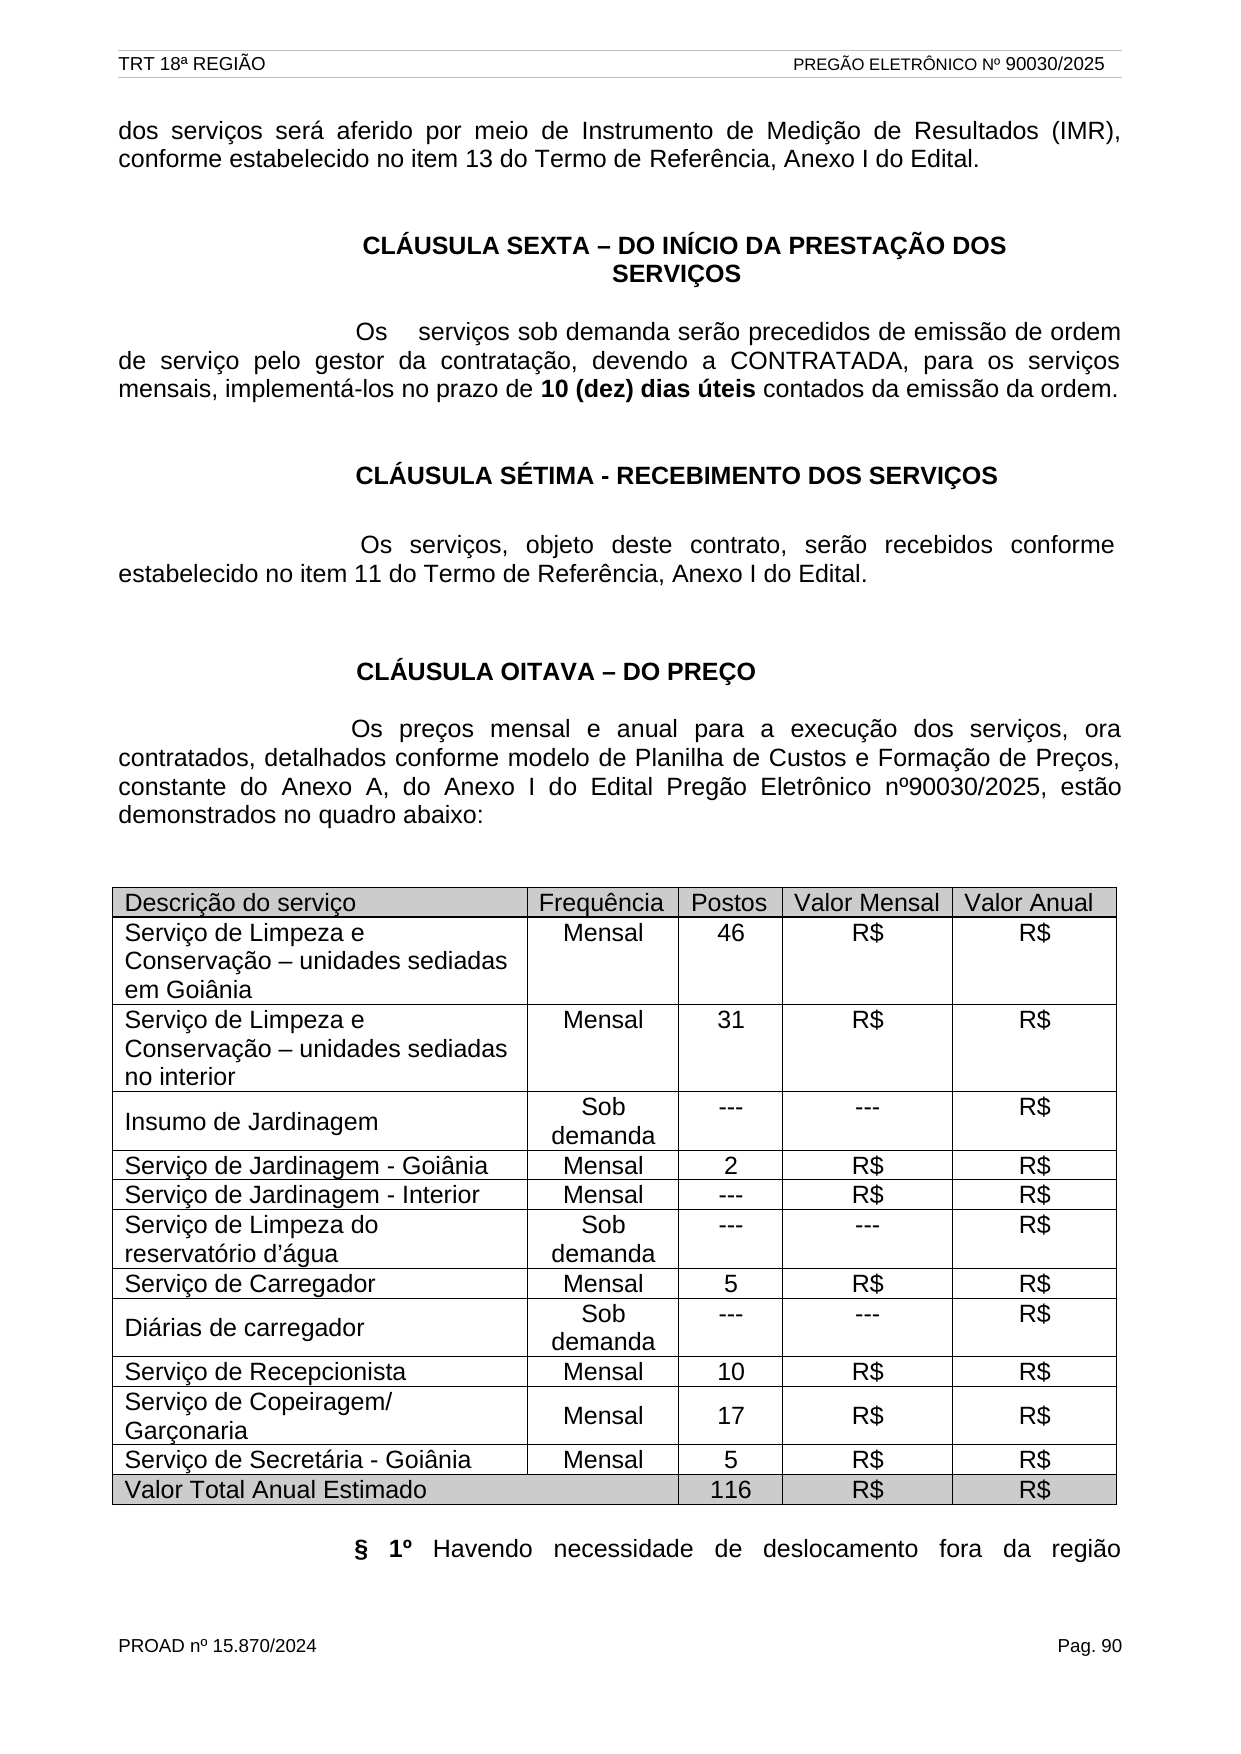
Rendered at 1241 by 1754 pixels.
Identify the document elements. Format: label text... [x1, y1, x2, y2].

table_header Valor Mensal [783, 888, 952, 916]
table_cell R$ [953, 1269, 1116, 1297]
table_cell 31 [679, 1005, 782, 1091]
table_cell Serviço de Jardinagem - Interior [113, 1180, 527, 1209]
table_cell Mensal [528, 1151, 678, 1179]
table_cell R$ [783, 1387, 952, 1444]
table_cell --- [679, 1299, 782, 1356]
table_cell R$ [783, 1151, 952, 1179]
table_cell --- [783, 1092, 952, 1149]
table_cell R$ [783, 1445, 952, 1474]
table_cell 5 [679, 1445, 782, 1474]
table_cell --- [783, 1210, 952, 1268]
table_cell Serviço de Secretária - Goiânia [113, 1445, 527, 1474]
table_cell --- [679, 1210, 782, 1268]
text CLÁUSULA OITAVA – DO PREÇO [118, 657, 1122, 685]
table_cell R$ [783, 1005, 952, 1091]
table_cell Sob demanda [528, 1210, 678, 1268]
table_cell 116 [679, 1475, 782, 1504]
table_cell Serviço de Limpeza e Conservação – unidades sediadas em Goiânia [113, 918, 527, 1004]
table_header Descrição do serviço [113, 888, 527, 916]
table_cell 46 [679, 918, 782, 1004]
text Os serviços sob demanda serão precedidos de emissão de ordem de serviço pelo gestor da contratação, devendo a CONTRATADA, para os serviços mensais, implementá-los no prazo de 10 (dez) dias úteis contados da emissão da ordem. [118, 317, 1122, 403]
text § 1º Havendo necessidade de deslocamento fora da região [118, 1534, 1122, 1562]
table_cell --- [679, 1180, 782, 1209]
table_cell R$ [953, 1092, 1116, 1149]
table_cell R$ [783, 1180, 952, 1209]
table_cell Serviço de Carregador [113, 1269, 527, 1297]
table_cell Mensal [528, 918, 678, 1004]
table_cell Sob demanda [528, 1092, 678, 1149]
table_cell R$ [953, 1357, 1116, 1386]
table_cell Valor Total Anual Estimado [113, 1475, 678, 1504]
table_cell Serviço de Jardinagem - Goiânia [113, 1151, 527, 1179]
table_cell Mensal [528, 1180, 678, 1209]
table_cell Mensal [528, 1357, 678, 1386]
table_cell R$ [953, 918, 1116, 1004]
table_cell R$ [953, 1210, 1116, 1268]
table_cell R$ [783, 1357, 952, 1386]
table_cell R$ [953, 1445, 1116, 1474]
table_cell --- [783, 1299, 952, 1356]
table_cell 10 [679, 1357, 782, 1386]
table_cell R$ [953, 1151, 1116, 1179]
text Os preços mensal e anual para a execução dos serviços, ora contratados, detalhados conforme modelo de Planilha de Custos e Formação de Preços, constante do Anexo A, do Anexo I do Edital Pregão Eletrônico nº90030/2025, estão demonstrados no quadro abaixo: [118, 714, 1122, 829]
table_cell Mensal [528, 1387, 678, 1444]
table_cell R$ [953, 1387, 1116, 1444]
text CLÁUSULA SEXTA – DO INÍCIO DA PRESTAÇÃO DOS [118, 231, 1122, 259]
table_cell Diárias de carregador [113, 1299, 527, 1356]
table_cell R$ [953, 1299, 1116, 1356]
table_header Frequência [528, 888, 678, 916]
text SERVIÇOS [118, 259, 1122, 288]
table_cell 2 [679, 1151, 782, 1179]
table_cell --- [679, 1092, 782, 1149]
table_cell 5 [679, 1269, 782, 1297]
text Os serviços, objeto deste contrato, serão recebidos conforme estabelecido no item 11 do Termo de Referência, Anexo I do Edital. [118, 530, 1116, 587]
table_header Valor Anual [953, 888, 1116, 916]
text CLÁUSULA SÉTIMA - RECEBIMENTO DOS SERVIÇOS [118, 461, 1122, 489]
table_cell R$ [783, 1269, 952, 1297]
table_cell Mensal [528, 1269, 678, 1297]
table_cell Serviço de Copeiragem/ Garçonaria [113, 1387, 527, 1444]
table_cell Serviço de Recepcionista [113, 1357, 527, 1386]
table_cell 17 [679, 1387, 782, 1444]
table_cell Insumo de Jardinagem [113, 1092, 527, 1149]
table_cell R$ [783, 918, 952, 1004]
table_cell Mensal [528, 1445, 678, 1474]
table_cell Mensal [528, 1005, 678, 1091]
text dos serviços será aferido por meio de Instrumento de Medição de Resultados (IMR), conforme estabelecido no item 13 do Termo de Referência, Anexo I do Edital. [118, 116, 1122, 173]
table_header Postos [679, 888, 782, 916]
table_cell R$ [953, 1180, 1116, 1209]
table_cell Serviço de Limpeza e Conservação – unidades sediadas no interior [113, 1005, 527, 1091]
table_cell Serviço de Limpeza do reservatório d’água [113, 1210, 527, 1268]
table_cell R$ [953, 1005, 1116, 1091]
table_cell Sob demanda [528, 1299, 678, 1356]
table_cell R$ [953, 1475, 1116, 1504]
table_cell R$ [783, 1475, 952, 1504]
